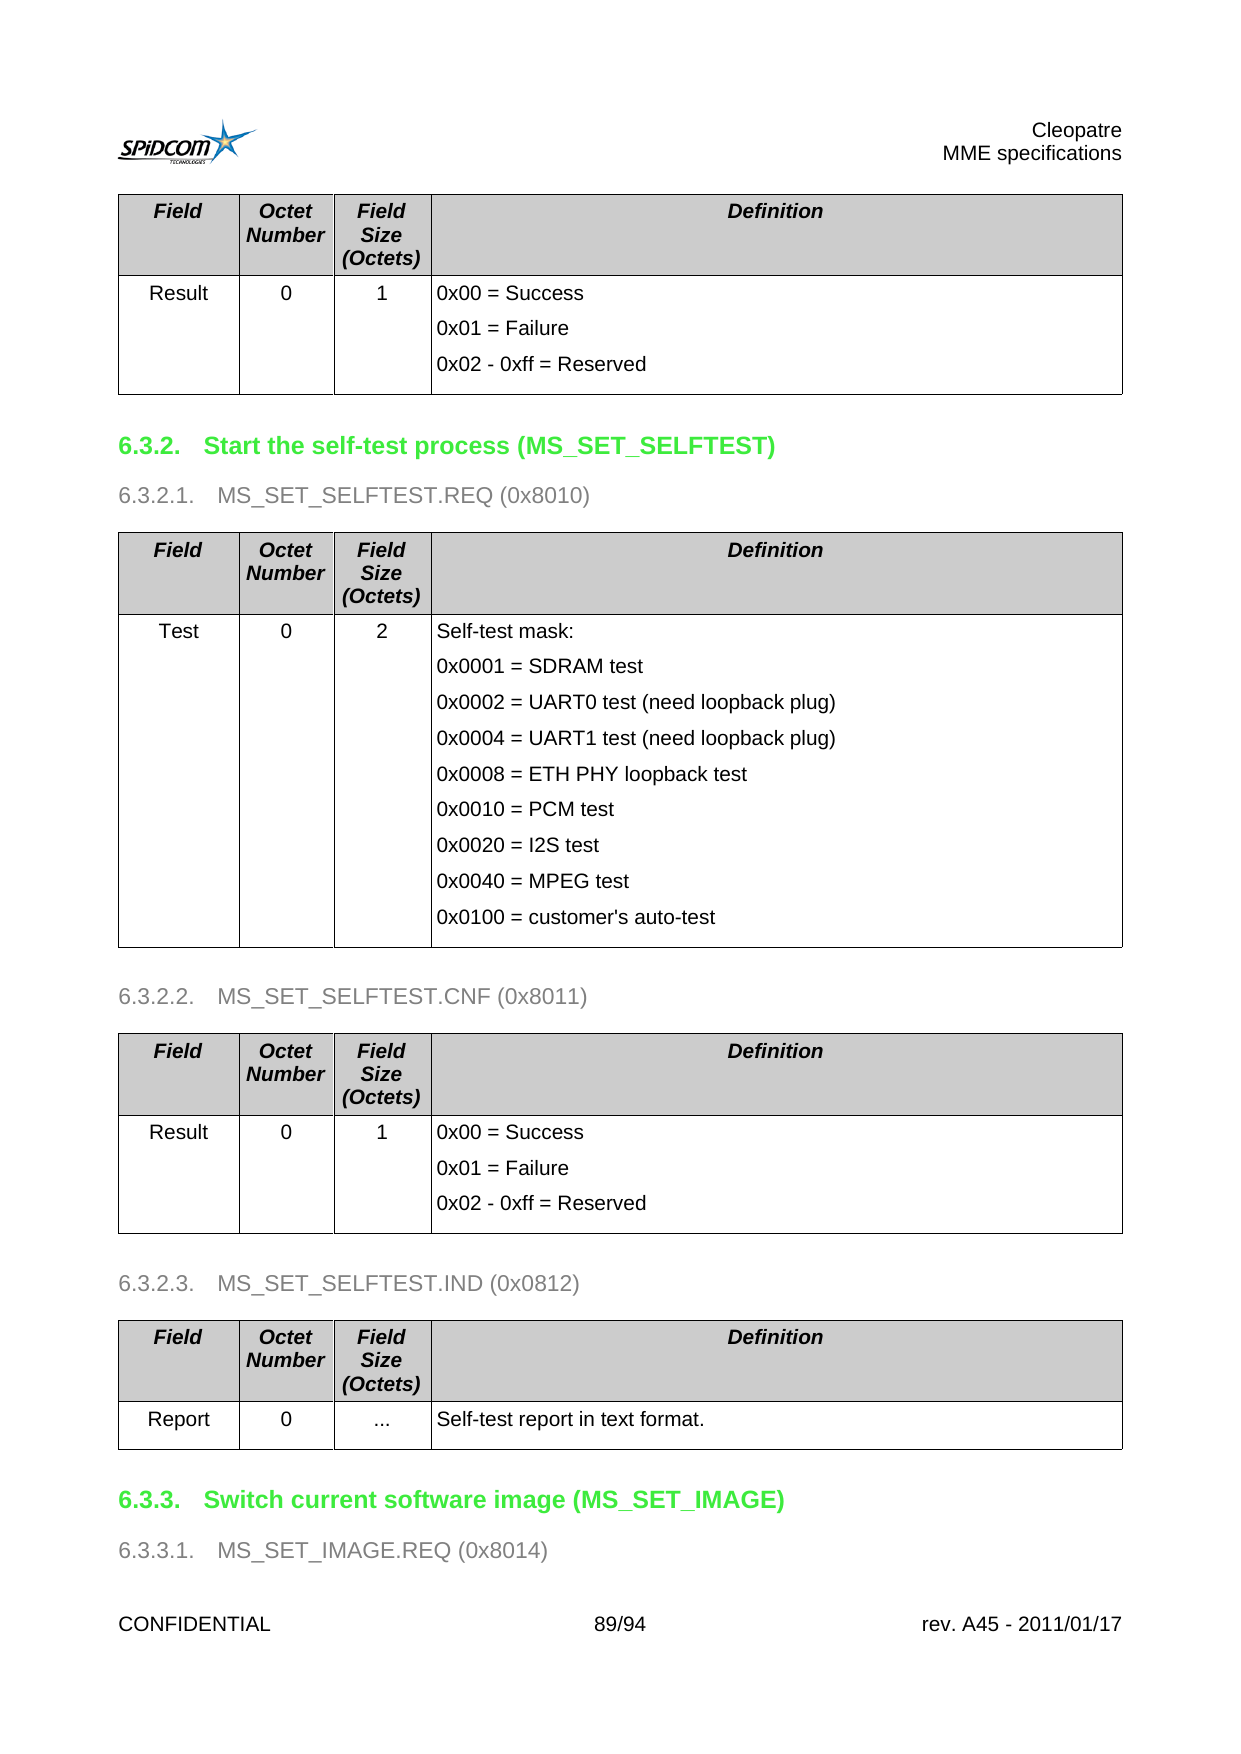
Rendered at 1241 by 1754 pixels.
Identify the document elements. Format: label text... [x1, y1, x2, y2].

table_header Octet Number [240, 1321, 333, 1401]
table_cell Test [119, 615, 239, 947]
table_header Definition [432, 1034, 1122, 1115]
table_cell 0 [240, 615, 333, 947]
subtitle MS_SET_IMAGE.REQ (0x8014) [118, 1537, 1122, 1563]
table_header Field Size (Octets) [335, 195, 431, 275]
table_cell Result [119, 1116, 239, 1233]
table_header Octet Number [240, 195, 333, 275]
subtitle MS_SET_SELFTEST.IND (0x0812) [118, 1271, 1122, 1296]
table_cell Self-test mask: 0x0001 = SDRAM test 0x0002 = UART0 test (need loopback plug) 0x0004 = UART1 test (need loopback plug) 0x0008 = ETH PHY loopback test 0x0010 = PCM test 0x0020 = I2S test 0x0040 = MPEG test 0x0100 = customer's auto-test [432, 615, 1122, 947]
table_header Field Size (Octets) [335, 533, 431, 614]
table_cell 1 [335, 1116, 431, 1233]
subtitle Start the self-test process (MS_SET_SELFTEST) [118, 431, 1122, 459]
table_header Definition [432, 533, 1122, 614]
table_cell 0 [240, 1116, 333, 1233]
table_header Field [119, 1321, 239, 1401]
table_cell 0 [240, 276, 333, 394]
table_cell Self-test report in text format. [432, 1402, 1122, 1449]
subtitle Switch current software image (MS_SET_IMAGE) [118, 1486, 1122, 1514]
table_header Octet Number [240, 1034, 333, 1115]
table_header Field [119, 533, 239, 614]
table_cell 0x00 = Success 0x01 = Failure 0x02 - 0xff = Reserved [432, 1116, 1122, 1233]
table_cell 0 [240, 1402, 333, 1449]
table_header Octet Number [240, 533, 333, 614]
table_header Field [119, 1034, 239, 1115]
table_cell ... [335, 1402, 431, 1449]
table_cell Result [119, 276, 239, 394]
table_header Field Size (Octets) [335, 1034, 431, 1115]
table_cell 2 [335, 615, 431, 947]
subtitle MS_SET_SELFTEST.REQ (0x8010) [118, 483, 1122, 509]
table_header Definition [432, 1321, 1122, 1401]
table_header Field Size (Octets) [335, 1321, 431, 1401]
picture [117, 118, 258, 165]
table_header Field [119, 195, 239, 275]
table_cell 1 [335, 276, 431, 394]
table_cell 0x00 = Success 0x01 = Failure 0x02 - 0xff = Reserved [432, 276, 1122, 394]
table_header Definition [432, 195, 1122, 275]
subtitle MS_SET_SELFTEST.CNF (0x8011) [118, 984, 1122, 1010]
table_cell Report [119, 1402, 239, 1449]
